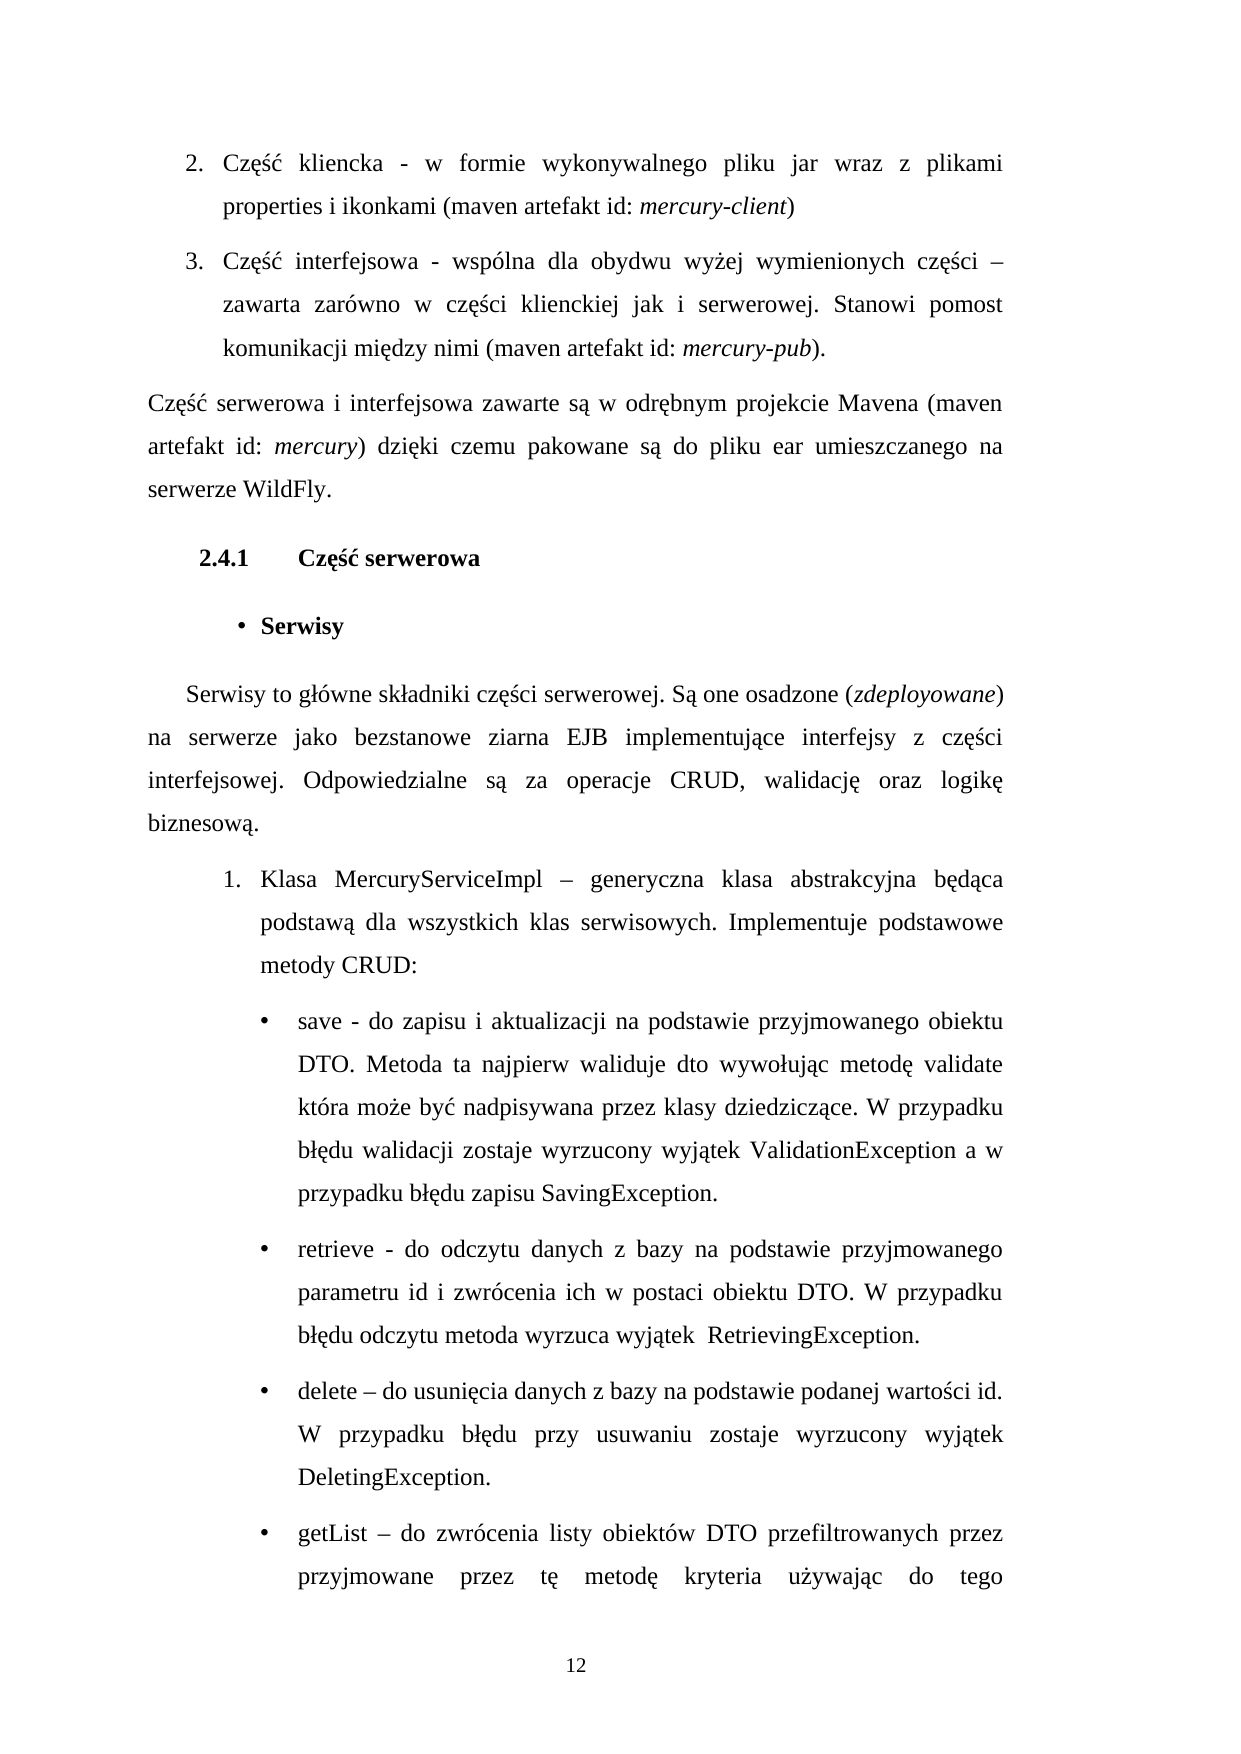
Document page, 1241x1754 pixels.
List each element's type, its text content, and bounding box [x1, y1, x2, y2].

list Klasa MercuryServiceImpl – generyczna klasa abstrakcyjna będąca podstawą dla wszystkich klas serwisowych. Implementuje podstawowe metody CRUD: [223, 864, 1004, 979]
list getList – do zwrócenia listy obiektów DTO przefiltrowanych przez przyjmowane przez tę metodę kryteria używając do tego [260, 1518, 1004, 1589]
list Część interfejsowa - wspólna dla obydwu wyżej wymienionych części – zawarta zarówno w części klienckiej jak i serwerowej. Stanowi pomost komunikacji między nimi (maven artefakt id: mercury-pub). [185, 246, 1004, 361]
subtitle Część serwerowa [193, 543, 1004, 571]
list delete – do usunięcia danych z bazy na podstawie podanej wartości id. W przypadku błędu przy usuwaniu zostaje wyrzucony wyjątek DeletingException. [260, 1376, 1004, 1491]
text Część serwerowa i interfejsowa zawarte są w odrębnym projekcie Mavena (maven artefakt id: mercury) dzięki czemu pakowane są do pliku ear umieszczanego na serwerze WildFly. [148, 388, 1004, 503]
list Część kliencka - w formie wykonywalnego pliku jar wraz z plikami properties i ikonkami (maven artefakt id: mercury-client) [185, 148, 1004, 219]
text Serwisy to główne składniki części serwerowej. Są one osadzone (zdeployowane) na serwerze jako bezstanowe ziarna EJB implementujące interfejsy z części interfejsowej. Odpowiedzialne są za operacje CRUD, walidację oraz logikę biznesową. [148, 679, 1004, 837]
list save - do zapisu i aktualizacji na podstawie przyjmowanego obiektu DTO. Metoda ta najpierw waliduje dto wywołując metodę validate która może być nadpisywana przez klasy dziedziczące. W przypadku błędu walidacji zostaje wyrzucony wyjątek ValidationException a w przypadku błędu zapisu SavingException. [260, 1006, 1004, 1207]
subtitle Serwisy [237, 611, 1004, 639]
list retrieve - do odczytu danych z bazy na podstawie przyjmowanego parametru id i zwrócenia ich w postaci obiektu DTO. W przypadku błędu odczytu metoda wyrzuca wyjątek RetrievingException. [260, 1234, 1004, 1349]
